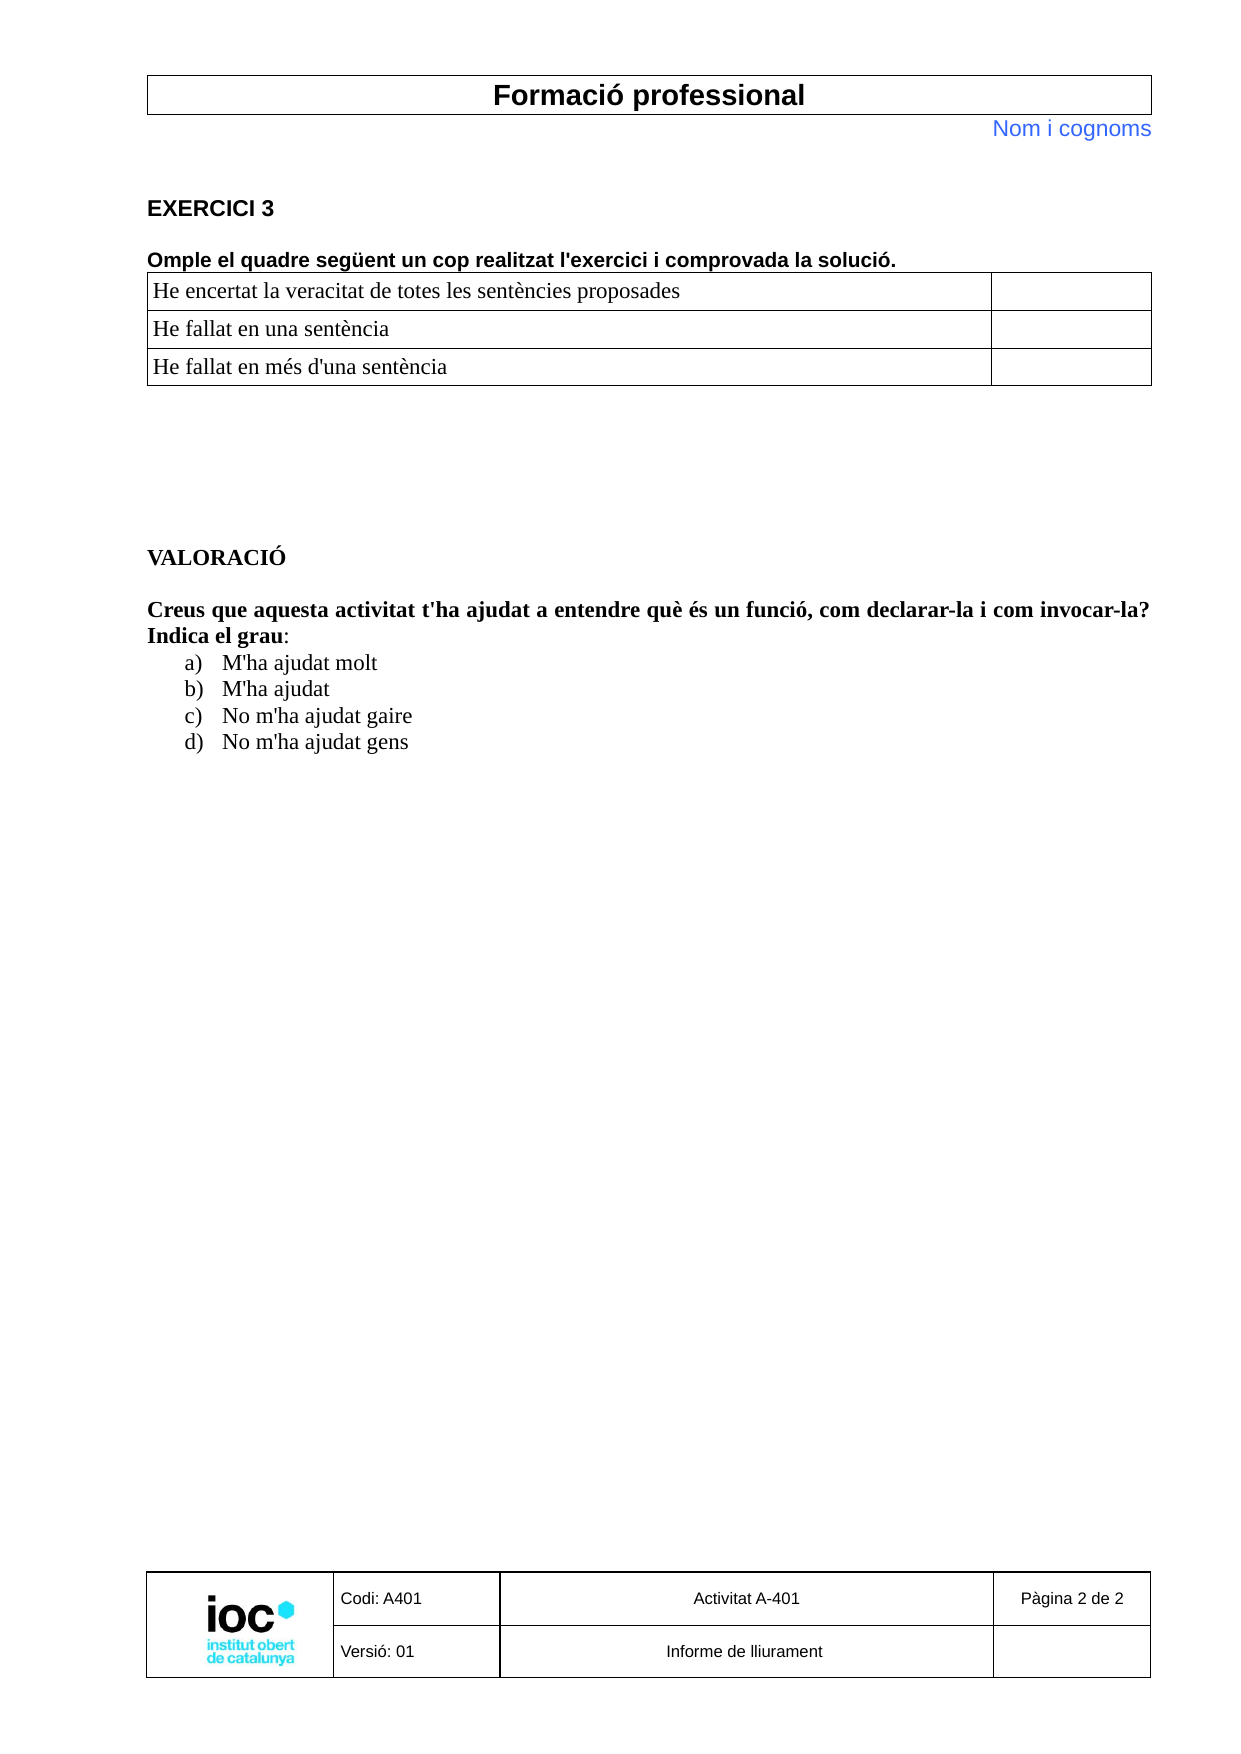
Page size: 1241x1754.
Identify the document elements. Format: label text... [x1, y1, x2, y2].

list No m'ha ajudat gens [184, 728, 1151, 754]
text VALORACIÓ [147, 543, 1151, 570]
table_cell He fallat en una sentència [148, 311, 991, 347]
text Creus que aquesta activitat t'ha ajudat a entendre què és un funció, com declarar-la i com invocar-la? Indica el grau: [147, 596, 1151, 649]
text Omple el quadre següent un cop realitzat l'exercici i comprovada la solució. [147, 248, 1151, 272]
list M'ha ajudat [184, 675, 1151, 702]
table_header [992, 273, 1151, 309]
table_cell He fallat en més d'una sentència [148, 349, 991, 385]
table_cell [992, 349, 1151, 385]
picture [194, 1581, 308, 1677]
text EXERCICI 3 [147, 195, 1151, 221]
table_cell [992, 311, 1151, 347]
table_header He encertat la veracitat de totes les sentències proposades [148, 273, 991, 309]
list M'ha ajudat molt [184, 649, 1151, 675]
list No m'ha ajudat gaire [184, 702, 1151, 728]
